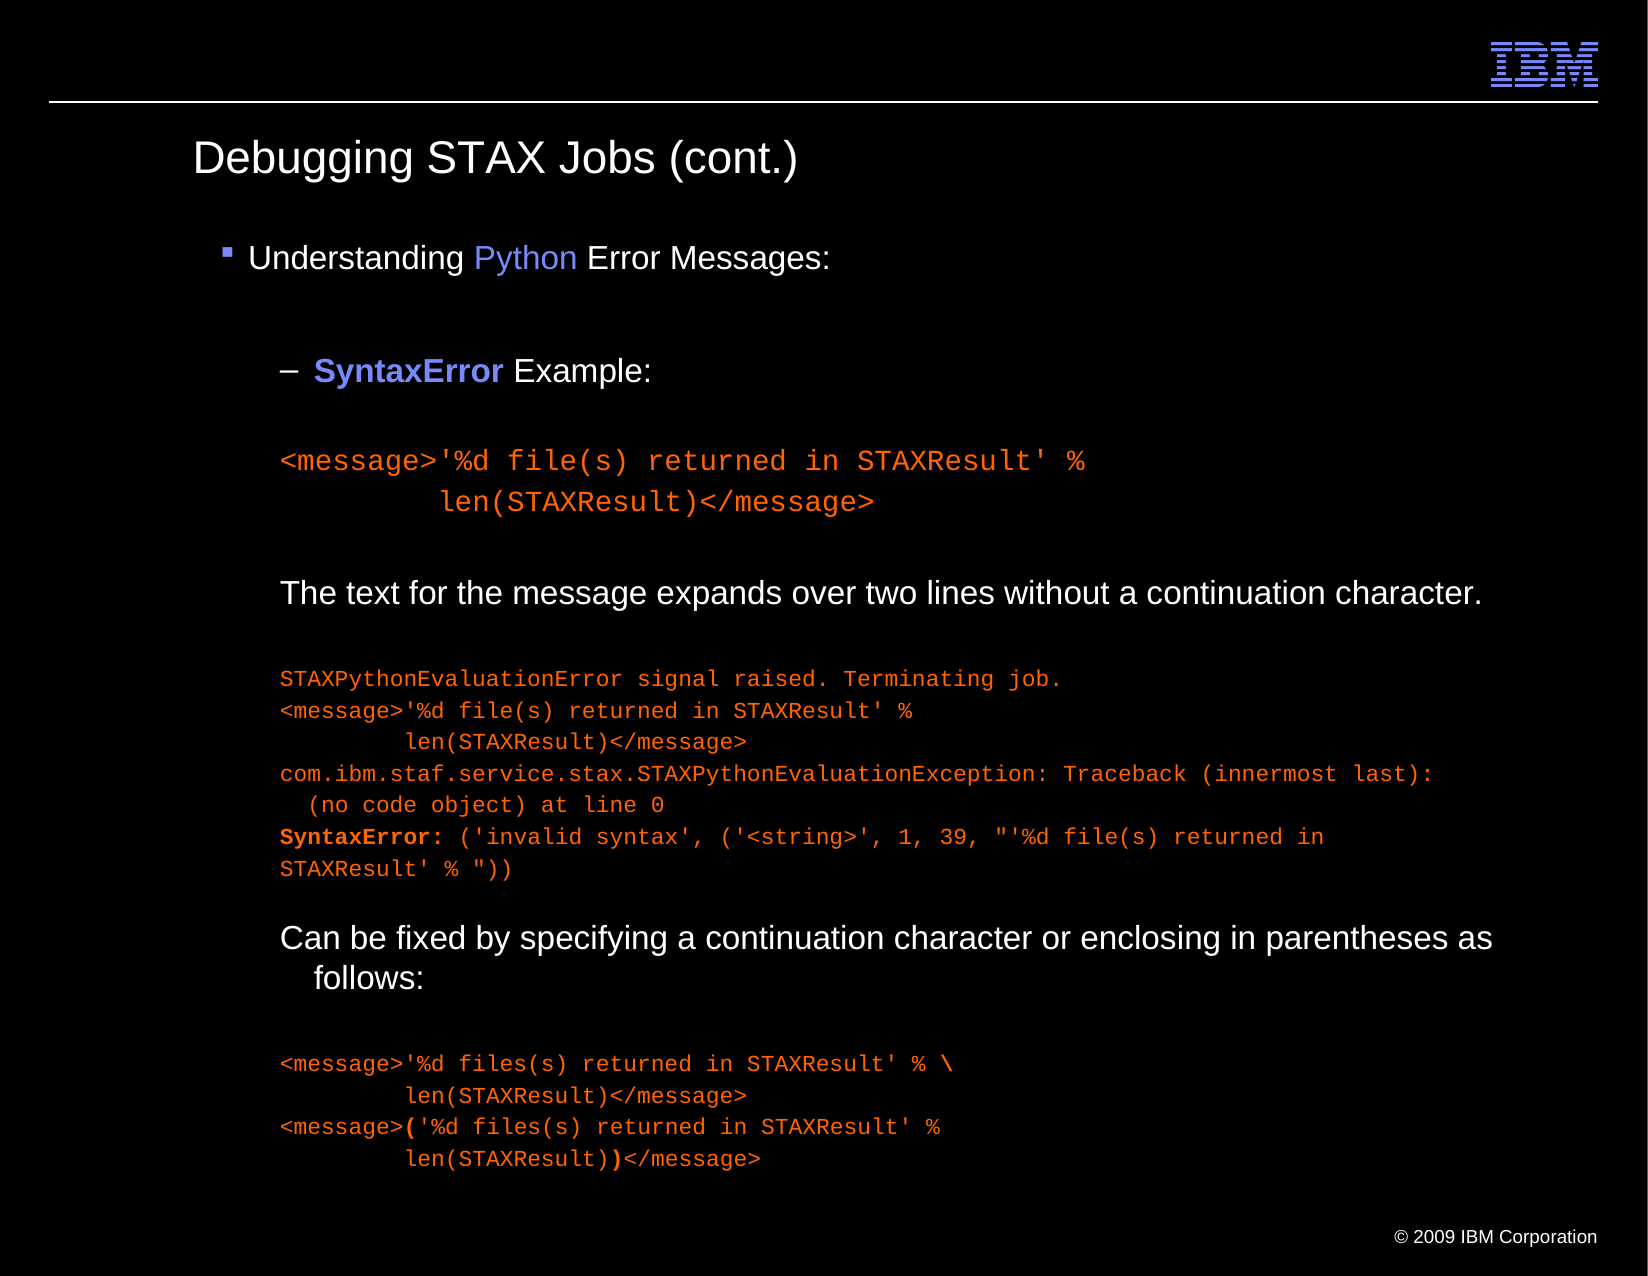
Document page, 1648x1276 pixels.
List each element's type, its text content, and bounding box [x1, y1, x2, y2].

title Debugging STAX Jobs (cont.) [175, 125, 1648, 219]
text_box Understanding Python Error Messages: SyntaxError Example: <message>'%d file(s) returned in STAXResult' % len(STAXResult)</message> The text for the message expands over two lines without a continuation character. STAXPythonEvaluationError signal raised. Terminating job. <message>'%d file(s) returned in STAXResult' % len(STAXResult)</message> com.ibm.staf.service.stax.STAXPythonEvaluationException: Traceback (innermost last): (no code object) at line 0 SyntaxError: ('invalid syntax', ('<string>', 1, 39, "'%d file(s) returned in STAXResult' % ")) Can be fixed by specifying a continuation character or enclosing in parentheses as follows: <message>'%d files(s) returned in STAXResult' % \ len(STAXResult)</message> <message>('%d files(s) returned in STAXResult' % len(STAXResult))</message> [219, 236, 1570, 1235]
picture [1491, 42, 1598, 87]
